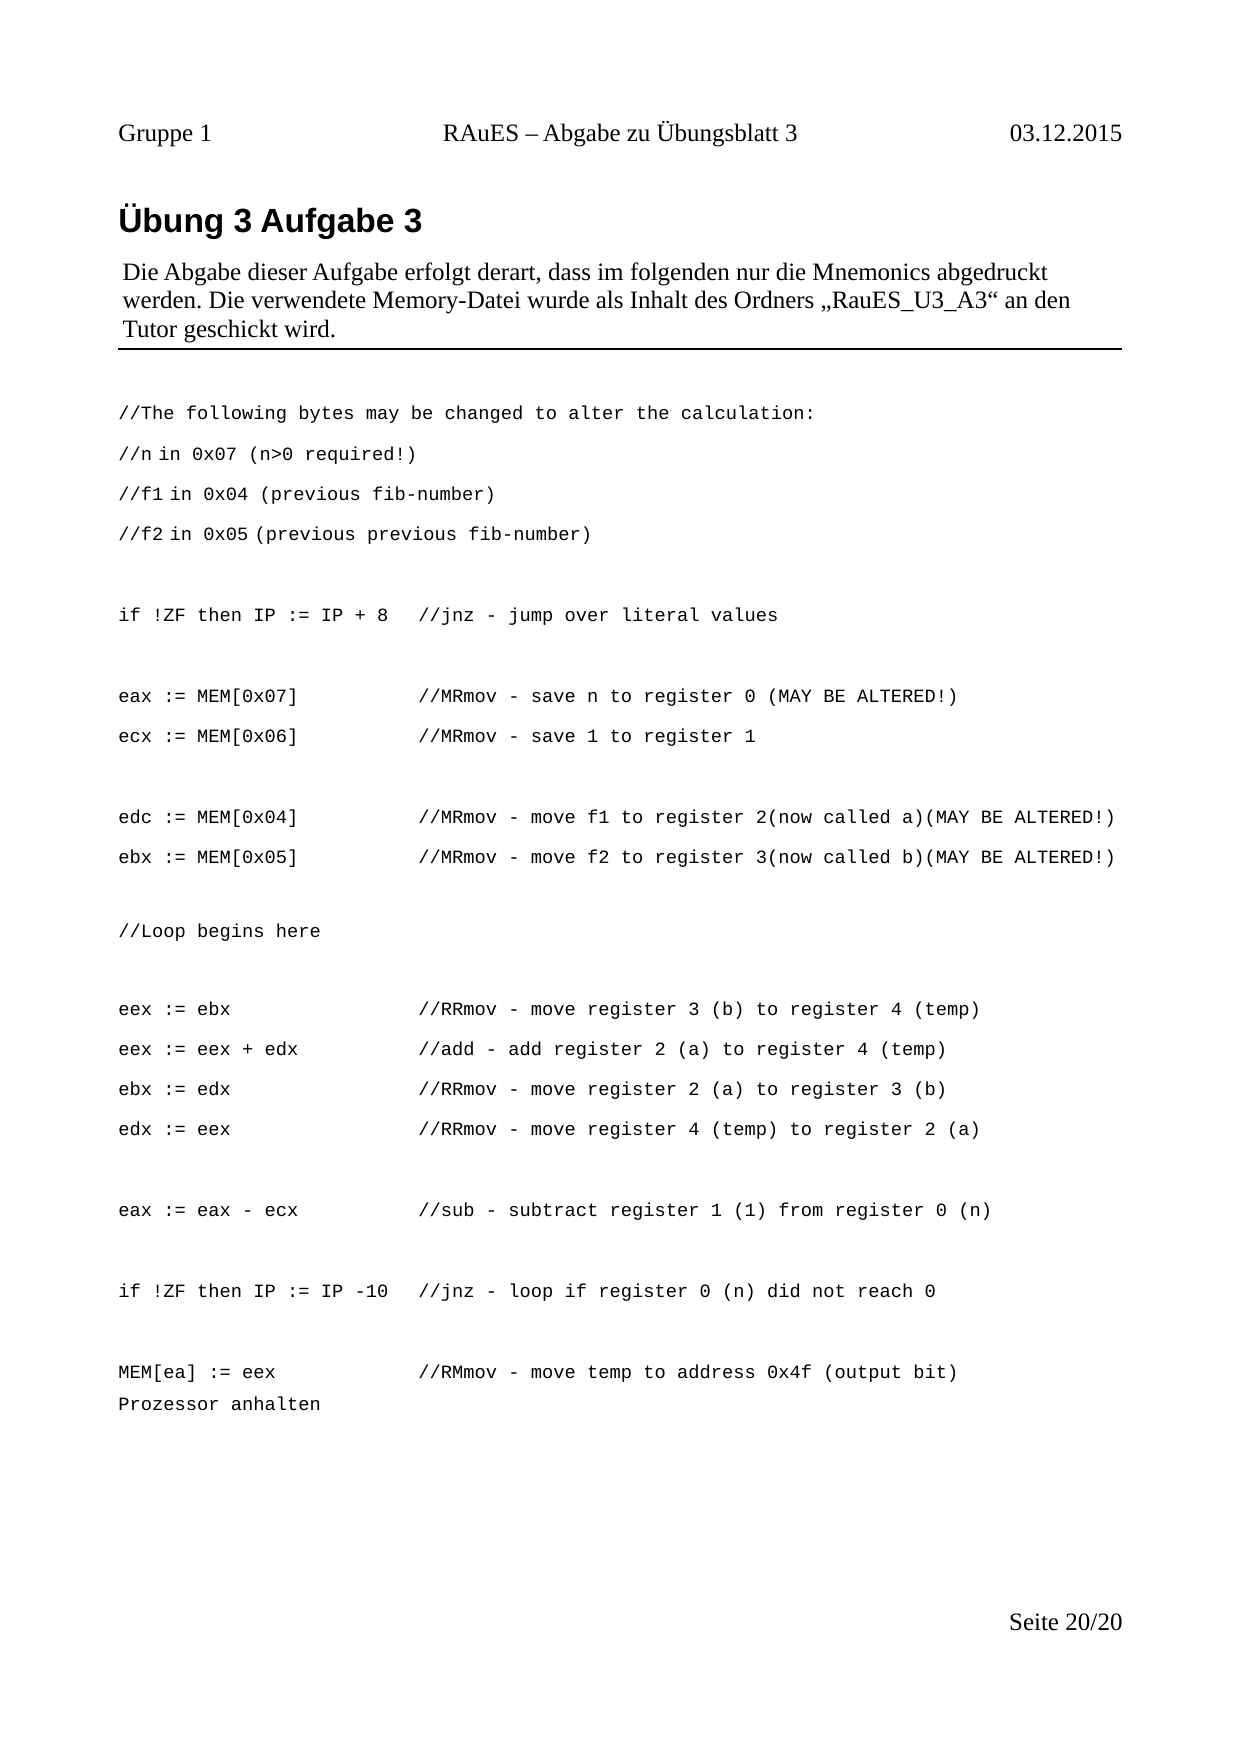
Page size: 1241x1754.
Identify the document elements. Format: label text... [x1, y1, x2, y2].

text eex := eex + edx //add - add register 2 (a) to register 4 (temp) [118, 1032, 1122, 1061]
text //n in 0x07 (n>0 required!) [118, 437, 1122, 466]
text eex := ebx //RRmov - move register 3 (b) to register 4 (temp) [118, 992, 1122, 1021]
text Prozessor anhalten [118, 1395, 1122, 1416]
text Die Abgabe dieser Aufgabe erfolgt derart, dass im folgenden nur die Mnemonics abgedruckt werden. Die verwendete Memory-Datei wurde als Inhalt des Ordners „RauES_U3_A3“ an den Tutor geschickt wird. [118, 252, 1122, 348]
text if !ZF then IP := IP -10 //jnz - loop if register 0 (n) did not reach 0 [118, 1274, 1122, 1303]
text edc := MEM[0x04] //MRmov - move f1 to register 2(now called a)(MAY BE ALTERED!) [118, 800, 1122, 829]
text eax := MEM[0x07] //MRmov - save n to register 0 (MAY BE ALTERED!) [118, 679, 1122, 708]
text edx := eex //RRmov - move register 4 (temp) to register 2 (a) [118, 1112, 1122, 1141]
text eax := eax - ecx //sub - subtract register 1 (1) from register 0 (n) [118, 1193, 1122, 1222]
text if !ZF then IP := IP + 8 //jnz - jump over literal values [118, 598, 1122, 627]
text ebx := edx //RRmov - move register 2 (a) to register 3 (b) [118, 1072, 1122, 1101]
text MEM[ea] := eex //RMmov - move temp to address 0x4f (output bit) [118, 1355, 1122, 1384]
text //Loop begins here [118, 921, 1122, 943]
text //The following bytes may be changed to alter the calculation: [118, 403, 1122, 425]
subtitle Übung 3 Aufgabe 3 [118, 201, 1122, 240]
text //f2 in 0x05 (previous previous fib-number) [118, 517, 1122, 546]
text ecx := MEM[0x06] //MRmov - save 1 to register 1 [118, 719, 1122, 748]
text //f1 in 0x04 (previous fib-number) [118, 477, 1122, 506]
text ebx := MEM[0x05] //MRmov - move f2 to register 3(now called b)(MAY BE ALTERED!) [118, 840, 1122, 869]
